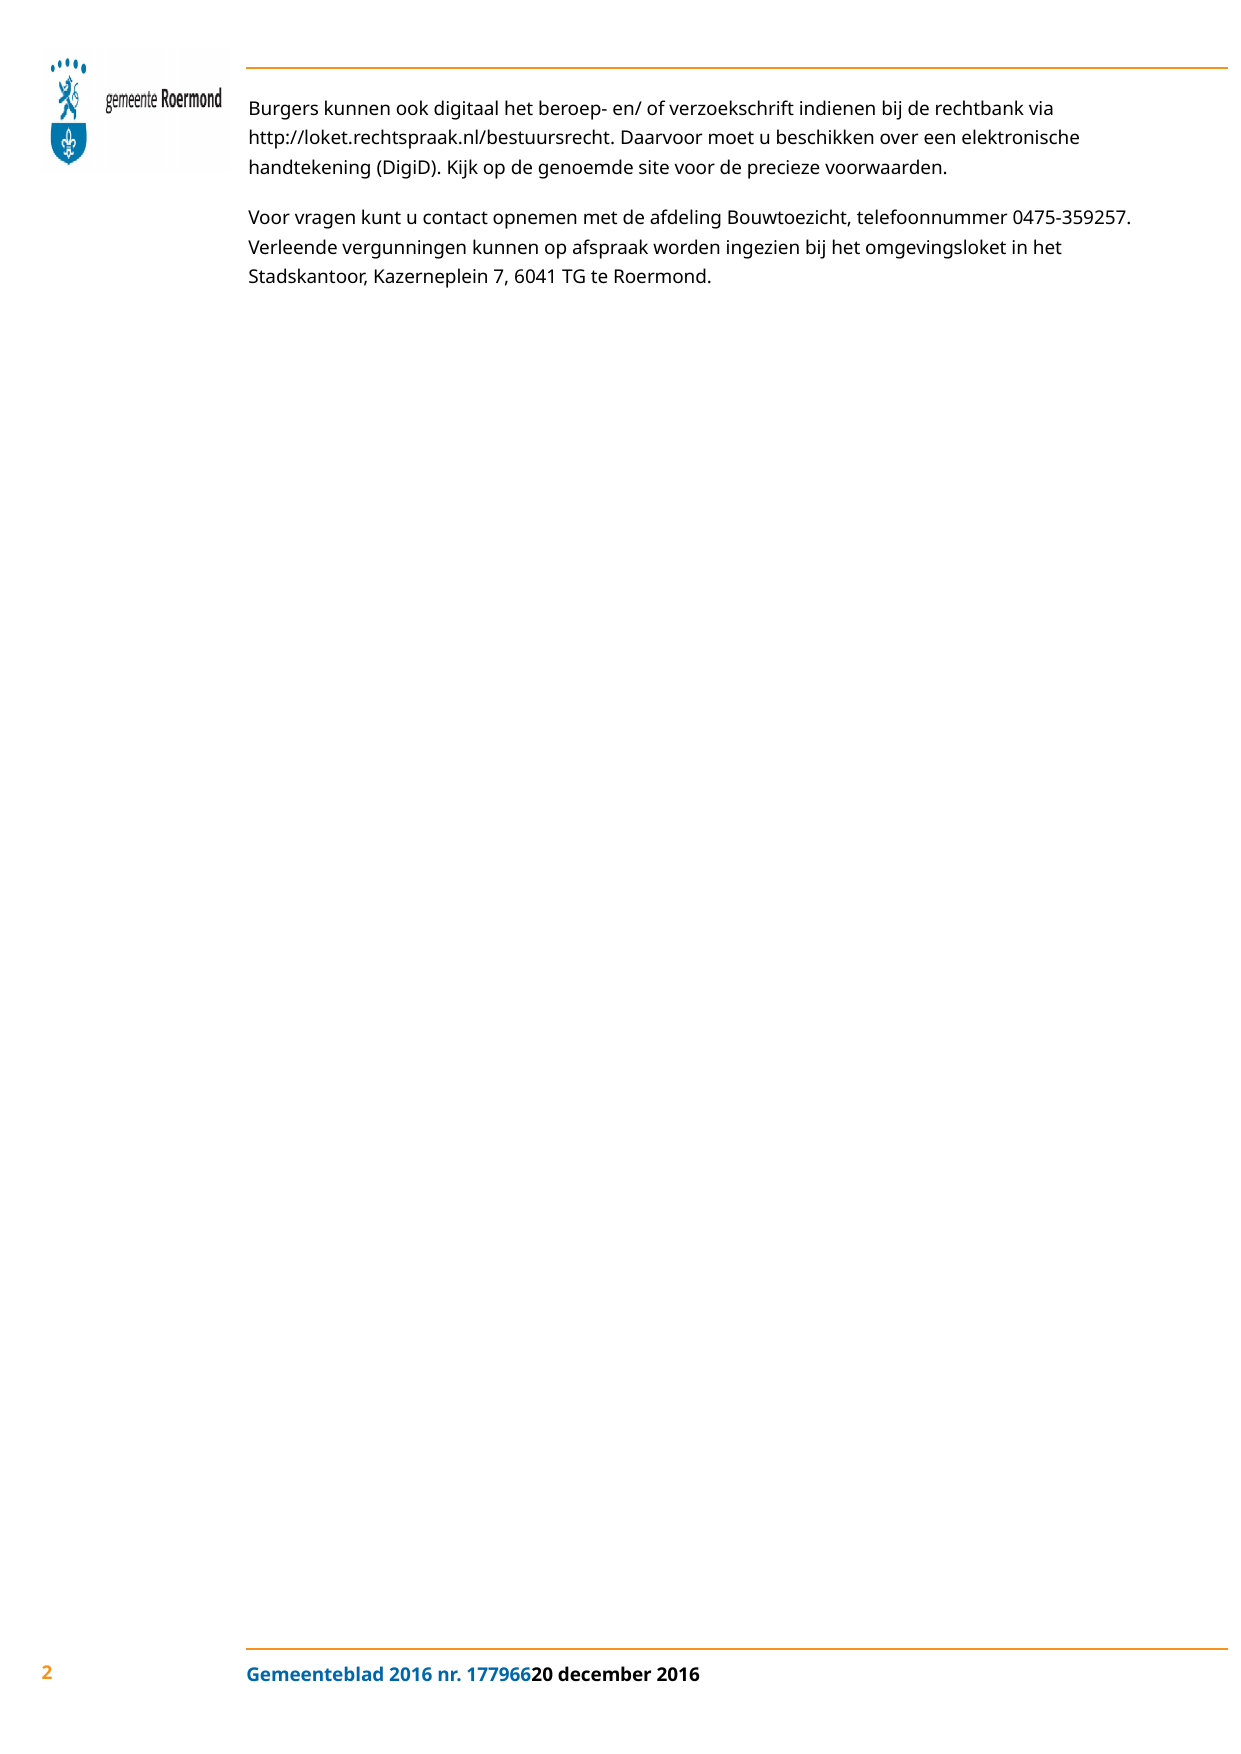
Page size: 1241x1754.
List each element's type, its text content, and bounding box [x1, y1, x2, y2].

text Voor vragen kunt u contact opnemen met de afdeling Bouwtoezicht, telefoonnummer 0475-359257. Verleende vergunningen kunnen op afspraak worden ingezien bij het omgevingsloket in het Stadskantoor, Kazerneplein 7, 6041 TG te Roermond. [248, 204, 1152, 289]
text Burgers kunnen ook digitaal het beroep- en/ of verzoekschrift indienen bij de rechtbank via http://loket.rechtspraak.nl/bestuursrecht. Daarvoor moet u beschikken over een elektronische handtekening (DigiD). Kijk op de genoemde site voor de precieze voorwaarden. [248, 95, 1152, 180]
picture [41, 47, 231, 172]
